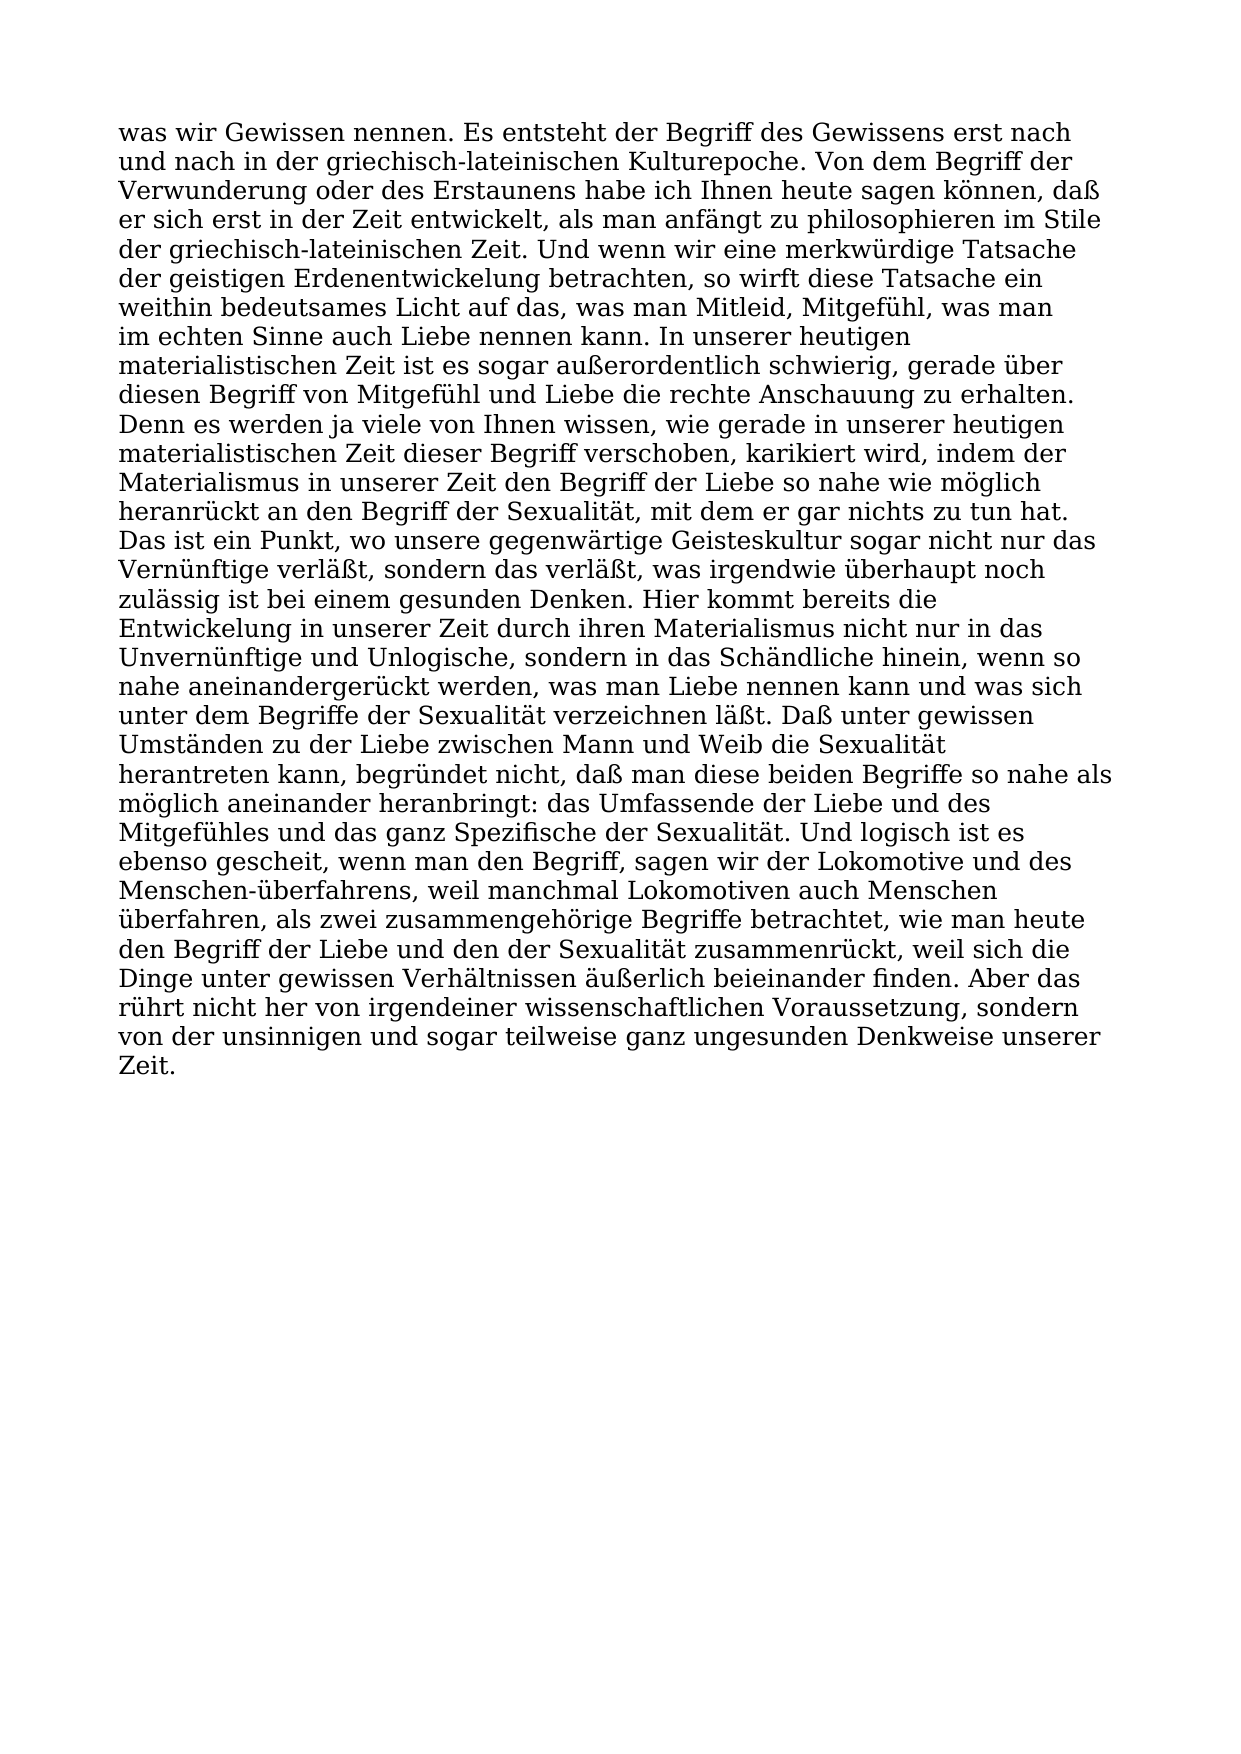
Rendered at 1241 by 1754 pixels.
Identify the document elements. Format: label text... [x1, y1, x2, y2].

text Entwickelung in unserer Zeit durch ihren Materialismus nicht nur in das [118, 614, 1122, 643]
text er sich erst in der Zeit entwickelt, als man anfängt zu philosophieren im Stile [118, 206, 1122, 235]
text Zeit. [118, 1051, 1122, 1081]
text Materialismus in unserer Zeit den Begriff der Liebe so nahe wie möglich [118, 468, 1122, 497]
text überfahren, als zwei zusammengehörige Begriffe betrachtet, wie man heute [118, 906, 1122, 935]
text Verwunderung oder des Erstaunens habe ich Ihnen heute sagen können, daß [118, 176, 1122, 206]
text Vernünftige verläßt, sondern das verläßt, was irgendwie überhaupt noch [118, 556, 1122, 585]
text nahe aneinandergerückt werden, was man Liebe nennen kann und was sich [118, 672, 1122, 701]
text Denn es werden ja viele von Ihnen wissen, wie gerade in unserer heutigen [118, 410, 1122, 439]
text Menschen-überfahrens, weil manchmal Lokomotiven auch Menschen [118, 876, 1122, 906]
text rührt nicht her von irgendeiner wissenschaftlichen Voraussetzung, sondern [118, 993, 1122, 1022]
text Umständen zu der Liebe zwischen Mann und Weib die Sexualität [118, 731, 1122, 760]
text zulässig ist bei einem gesunden Denken. Hier kommt bereits die [118, 585, 1122, 614]
text was wir Gewissen nennen. Es entsteht der Begriff des Gewissens erst nach [118, 118, 1122, 147]
text Dinge unter gewissen Verhältnissen äußerlich beieinander finden. Aber das [118, 964, 1122, 993]
text und nach in der griechisch-lateinischen Kulturepoche. Von dem Begriff der [118, 147, 1122, 176]
text materialistischen Zeit dieser Begriff verschoben, karikiert wird, indem der [118, 439, 1122, 468]
text der geistigen Erdenentwickelung betrachten, so wirft diese Tatsache ein [118, 264, 1122, 293]
text Mitgefühles und das ganz Spezifische der Sexualität. Und logisch ist es [118, 818, 1122, 847]
text materialistischen Zeit ist es sogar außerordentlich schwierig, gerade über [118, 351, 1122, 381]
text Unvernünftige und Unlogische, sondern in das Schändliche hinein, wenn so [118, 643, 1122, 672]
text weithin bedeutsames Licht auf das, was man Mitleid, Mitgefühl, was man [118, 293, 1122, 322]
text den Begriff der Liebe und den der Sexualität zusammenrückt, weil sich die [118, 935, 1122, 964]
text herantreten kann, begründet nicht, daß man diese beiden Begriffe so nahe als [118, 760, 1122, 789]
text heranrückt an den Begriff der Sexualität, mit dem er gar nichts zu tun hat. [118, 497, 1122, 526]
text im echten Sinne auch Liebe nennen kann. In unserer heutigen [118, 322, 1122, 351]
text diesen Begriff von Mitgefühl und Liebe die rechte Anschauung zu erhalten. [118, 381, 1122, 410]
text der griechisch-lateinischen Zeit. Und wenn wir eine merkwürdige Tatsache [118, 235, 1122, 264]
text Das ist ein Punkt, wo unsere gegenwärtige Geisteskultur sogar nicht nur das [118, 526, 1122, 556]
text ebenso gescheit, wenn man den Begriff, sagen wir der Lokomotive und des [118, 847, 1122, 876]
text möglich aneinander heranbringt: das Umfassende der Liebe und des [118, 789, 1122, 818]
text unter dem Begriffe der Sexualität verzeichnen läßt. Daß unter gewissen [118, 701, 1122, 731]
text von der unsinnigen und sogar teilweise ganz ungesunden Denkweise unserer [118, 1022, 1122, 1051]
